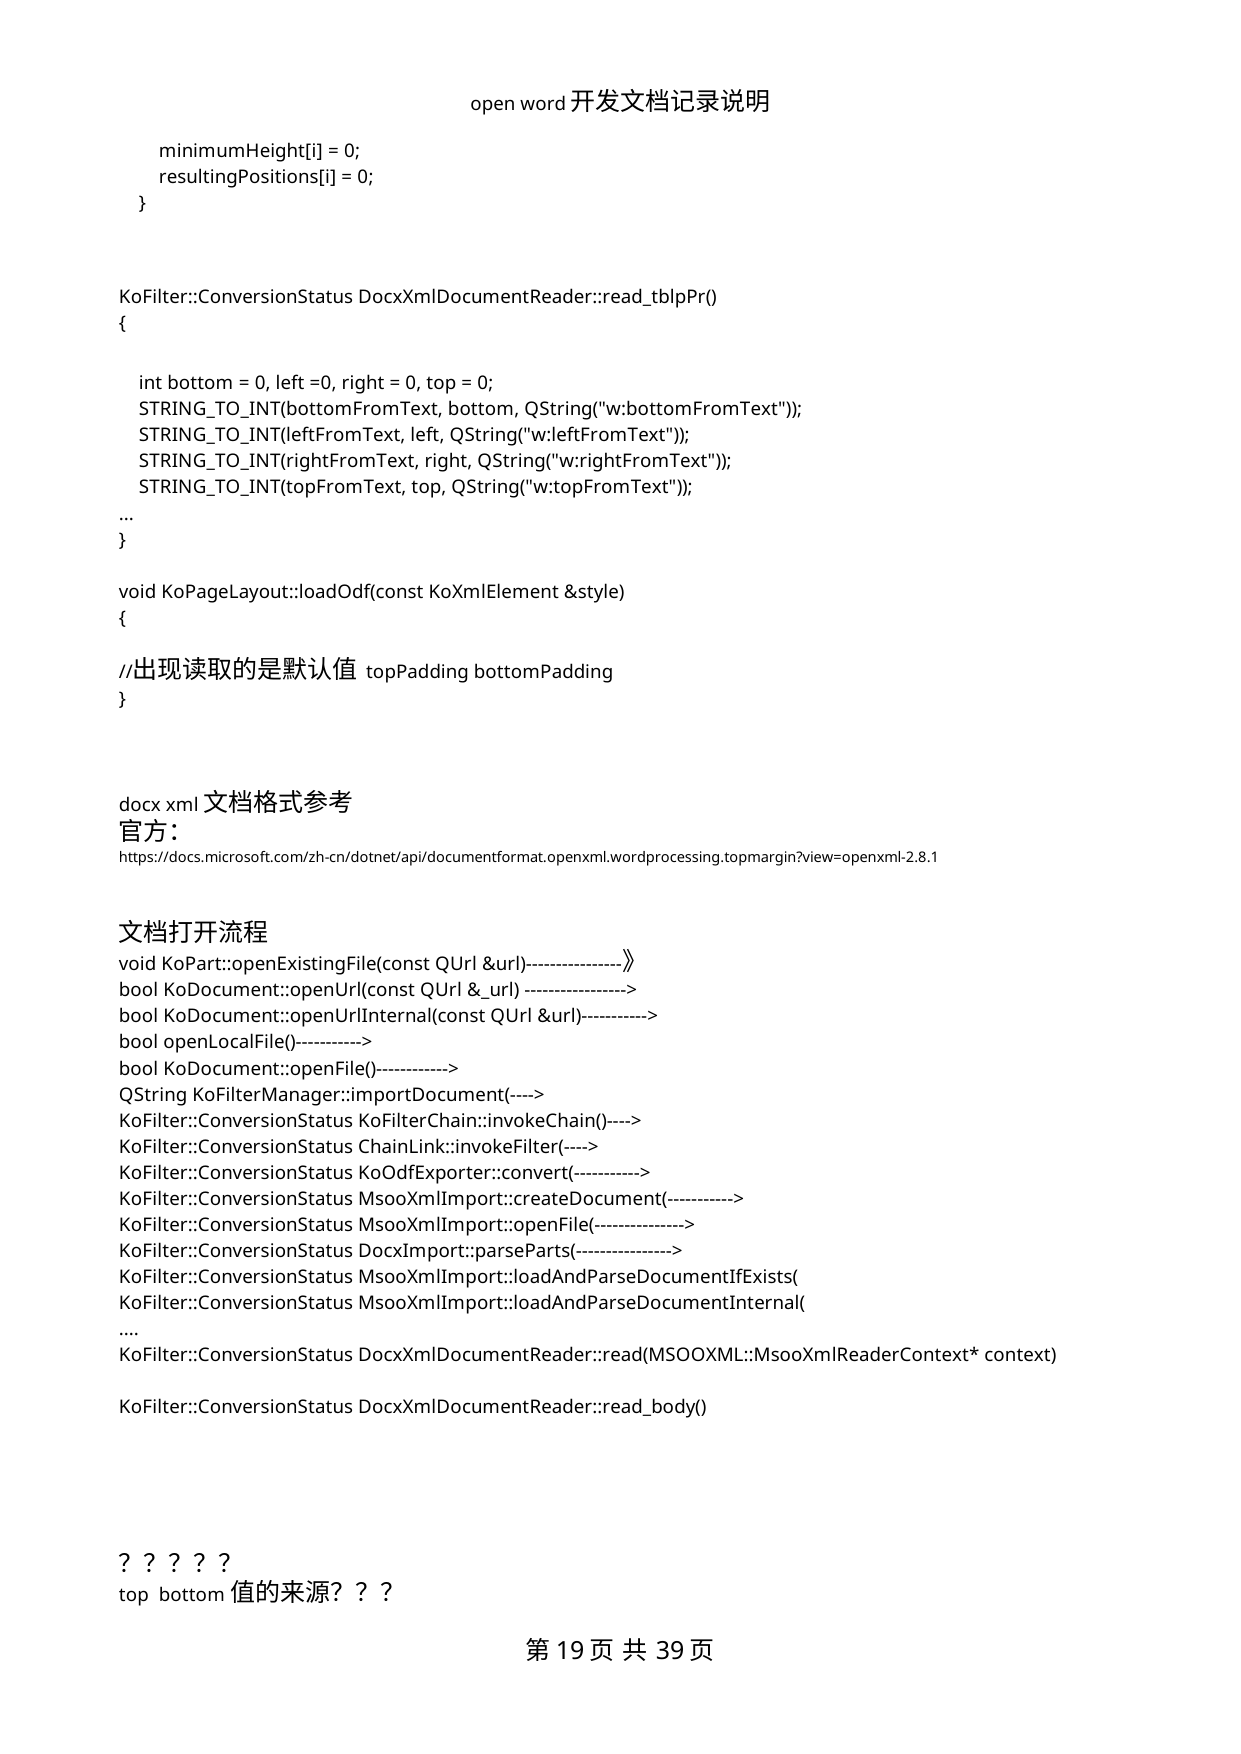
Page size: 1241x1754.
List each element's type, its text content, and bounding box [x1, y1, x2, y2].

text KoFilter::ConversionStatus KoOdfExporter::convert(-----------> [119, 1158, 1121, 1184]
text KoFilter::ConversionStatus DocxXmlDocumentReader::read_tblpPr() [119, 283, 1121, 309]
text 文档打开流程 [119, 918, 1121, 947]
text ？？？？？ [119, 1549, 1121, 1578]
text docx xml 文档格式参考 [119, 789, 1121, 818]
text STRING_TO_INT(leftFromText, left, QString("w:leftFromText")); [119, 421, 1121, 447]
text STRING_TO_INT(rightFromText, right, QString("w:rightFromText")); [119, 447, 1121, 473]
text KoFilter::ConversionStatus ChainLink::invokeFilter(----> [119, 1132, 1121, 1158]
text KoFilter::ConversionStatus DocxImport::parseParts(----------------> [119, 1237, 1121, 1263]
text bool KoDocument::openUrlInternal(const QUrl &url)-----------> [119, 1002, 1121, 1028]
text KoFilter::ConversionStatus MsooXmlImport::loadAndParseDocumentIfExists( [119, 1263, 1121, 1289]
text bool openLocalFile()-----------> [119, 1028, 1121, 1054]
text KoFilter::ConversionStatus DocxXmlDocumentReader::read(MSOOXML::MsooXmlReaderContext* context) [119, 1341, 1121, 1367]
text } [119, 189, 1121, 215]
text bool KoDocument::openUrl(const QUrl &_url) -----------------> [119, 976, 1121, 1002]
text KoFilter::ConversionStatus KoFilterChain::invokeChain()----> [119, 1106, 1121, 1132]
text ... [119, 499, 1121, 526]
text { [119, 309, 1121, 335]
text top bottom 值的来源？？？ [119, 1578, 1121, 1607]
text STRING_TO_INT(bottomFromText, bottom, QString("w:bottomFromText")); [119, 395, 1121, 421]
text int bottom = 0, left =0, right = 0, top = 0; [119, 369, 1121, 395]
text KoFilter::ConversionStatus MsooXmlImport::openFile(---------------> [119, 1211, 1121, 1237]
text //出现读取的是默认值 topPadding bottomPadding [119, 656, 1121, 685]
text KoFilter::ConversionStatus DocxXmlDocumentReader::read_body() [119, 1393, 1121, 1419]
text KoFilter::ConversionStatus MsooXmlImport::loadAndParseDocumentInternal( [119, 1289, 1121, 1315]
text STRING_TO_INT(topFromText, top, QString("w:topFromText")); [119, 473, 1121, 499]
text https://docs.microsoft.com/zh-cn/dotnet/api/documentformat.openxml.wordprocessing.topmargin?view=openxml-2.8.1 [119, 847, 1121, 866]
text KoFilter::ConversionStatus MsooXmlImport::createDocument(-----------> [119, 1184, 1121, 1211]
text resultingPositions[i] = 0; [119, 163, 1121, 189]
text } [119, 685, 1121, 711]
text { [119, 604, 1121, 630]
text } [119, 526, 1121, 552]
text .... [119, 1315, 1121, 1341]
text QString KoFilterManager::importDocument(----> [119, 1080, 1121, 1106]
text 官方： [119, 818, 1121, 847]
text void KoPart::openExistingFile(const QUrl &url)----------------》 [119, 947, 1121, 976]
text minimumHeight[i] = 0; [119, 137, 1121, 163]
text bool KoDocument::openFile()------------> [119, 1054, 1121, 1080]
text void KoPageLayout::loadOdf(const KoXmlElement &style) [119, 578, 1121, 604]
